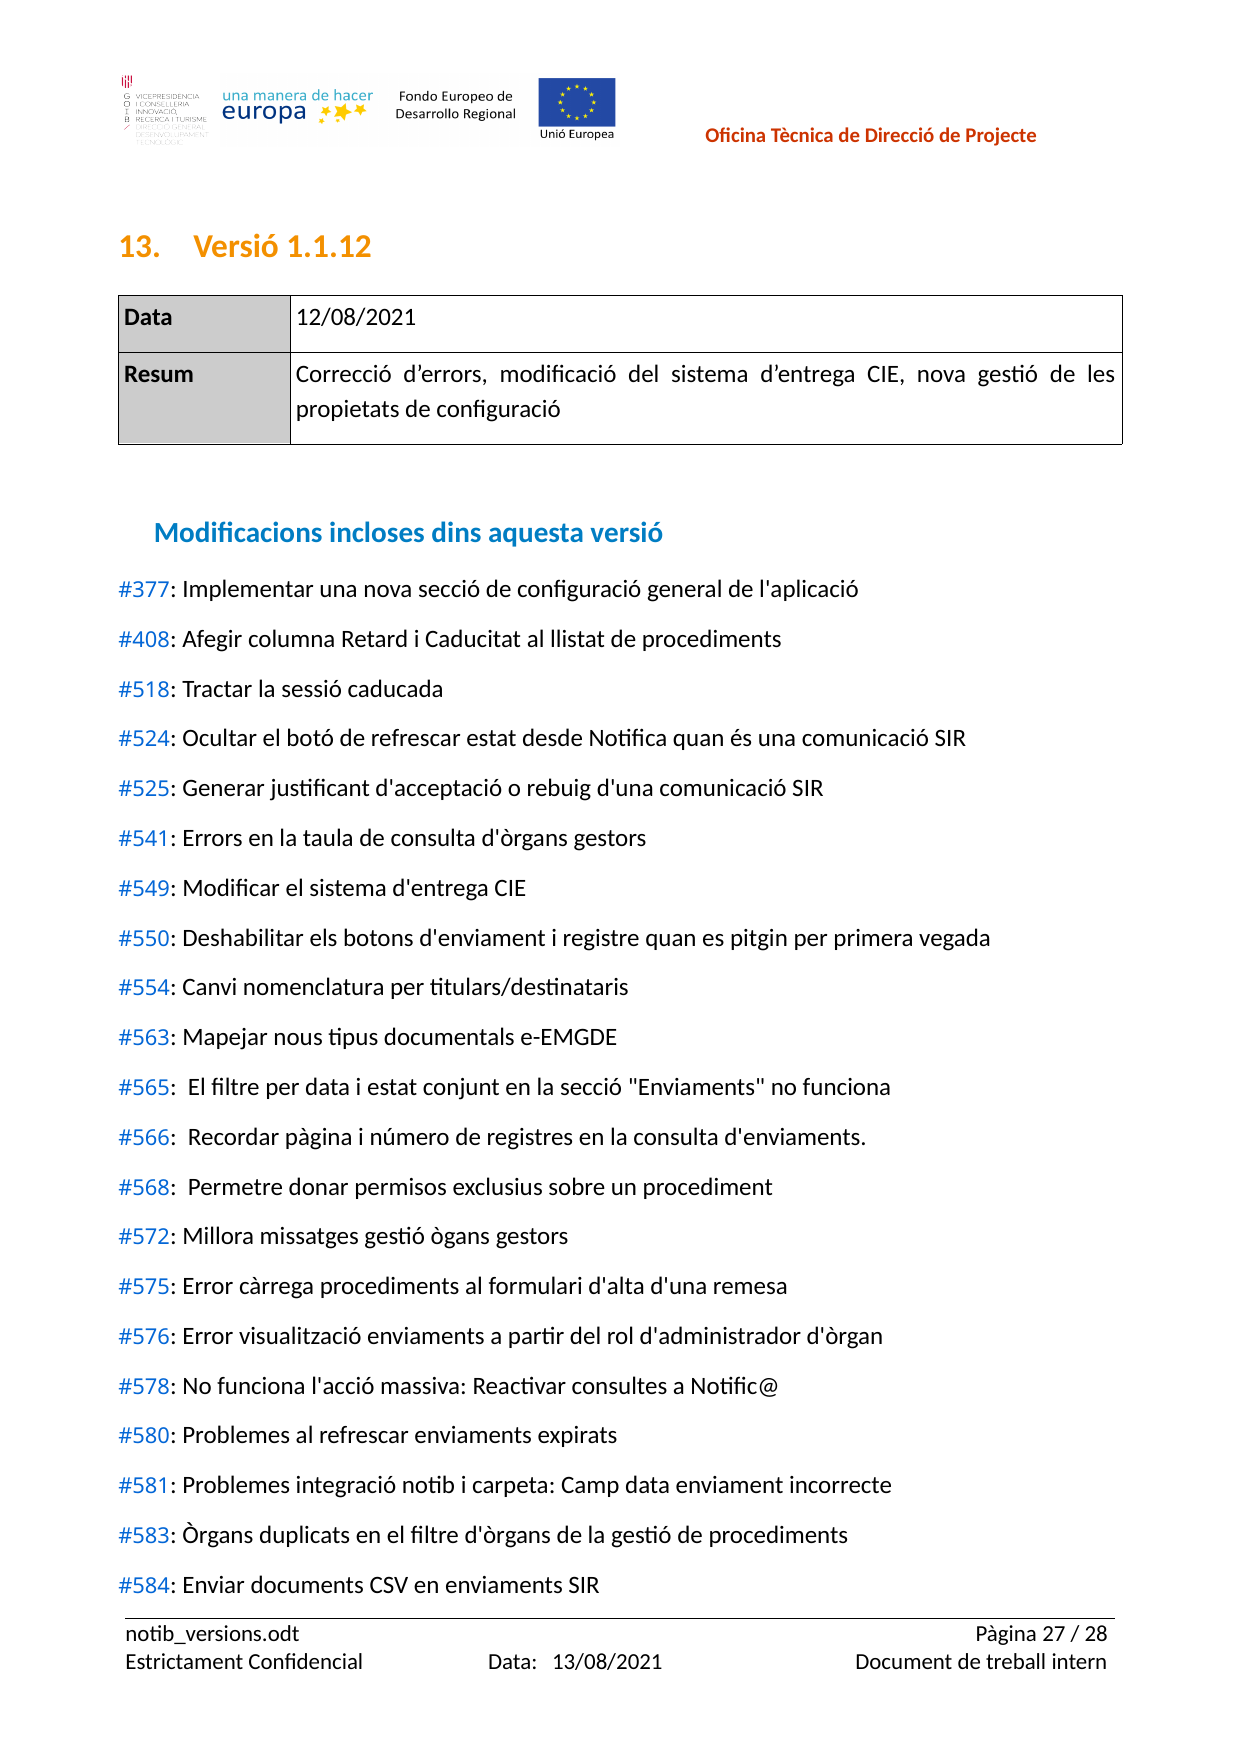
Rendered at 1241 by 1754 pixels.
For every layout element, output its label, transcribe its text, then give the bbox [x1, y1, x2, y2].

table_cell Resum [119, 353, 290, 443]
text #565: El filtre per data i estat conjunt en la secció "Enviaments" no funciona [118, 1071, 1122, 1102]
picture [219, 73, 621, 147]
text #583: Òrgans duplicats en el filtre d'òrgans de la gestió de procediments [118, 1519, 1122, 1550]
text #566: Recordar pàgina i número de registres en la consulta d'enviaments. [118, 1121, 1122, 1151]
text #568: Permetre donar permisos exclusius sobre un procediment [118, 1171, 1122, 1201]
table_cell Correcció d’errors, modificació del sistema d’entrega CIE, nova gestió de les propietats de configuració [291, 353, 1122, 443]
text #576: Error visualització enviaments a partir del rol d'administrador d'òrgan [118, 1320, 1122, 1351]
text #563: Mapejar nous tipus documentals e-EMGDE [118, 1021, 1122, 1052]
subtitle Modificacions incloses dins aquesta versió [153, 514, 1122, 549]
text #581: Problemes integració notib i carpeta: Camp data enviament incorrecte [118, 1469, 1122, 1500]
text #549: Modificar el sistema d'entrega CIE [118, 872, 1122, 902]
text #541: Errors en la taula de consulta d'òrgans gestors [118, 822, 1122, 853]
text #578: No funciona l'acció massiva: Reactivar consultes a Notific@ [118, 1370, 1122, 1400]
table_header Data [119, 296, 290, 352]
text #575: Error càrrega procediments al formulari d'alta d'una remesa [118, 1270, 1122, 1301]
picture [118, 73, 213, 147]
subtitle Versió 1.1.12 [118, 225, 1122, 266]
text #580: Problemes al refrescar enviaments expirats [118, 1419, 1122, 1450]
text #554: Canvi nomenclatura per titulars/destinataris [118, 971, 1122, 1002]
text #524: Ocultar el botó de refrescar estat desde Notifica quan és una comunicació SIR [118, 722, 1122, 753]
text #584: Enviar documents CSV en enviaments SIR [118, 1569, 1122, 1599]
text #550: Deshabilitar els botons d'enviament i registre quan es pitgin per primera vegada [118, 922, 1122, 952]
text #518: Tractar la sessió caducada [118, 673, 1122, 703]
text #408: Afegir columna Retard i Caducitat al llistat de procediments [118, 623, 1122, 653]
text #572: Millora missatges gestió ògans gestors [118, 1220, 1122, 1251]
text #525: Generar justificant d'acceptació o rebuig d'una comunicació SIR [118, 772, 1122, 803]
text #377: Implementar una nova secció de configuració general de l'aplicació [118, 573, 1122, 604]
table_header 12/08/2021 [291, 296, 1122, 352]
